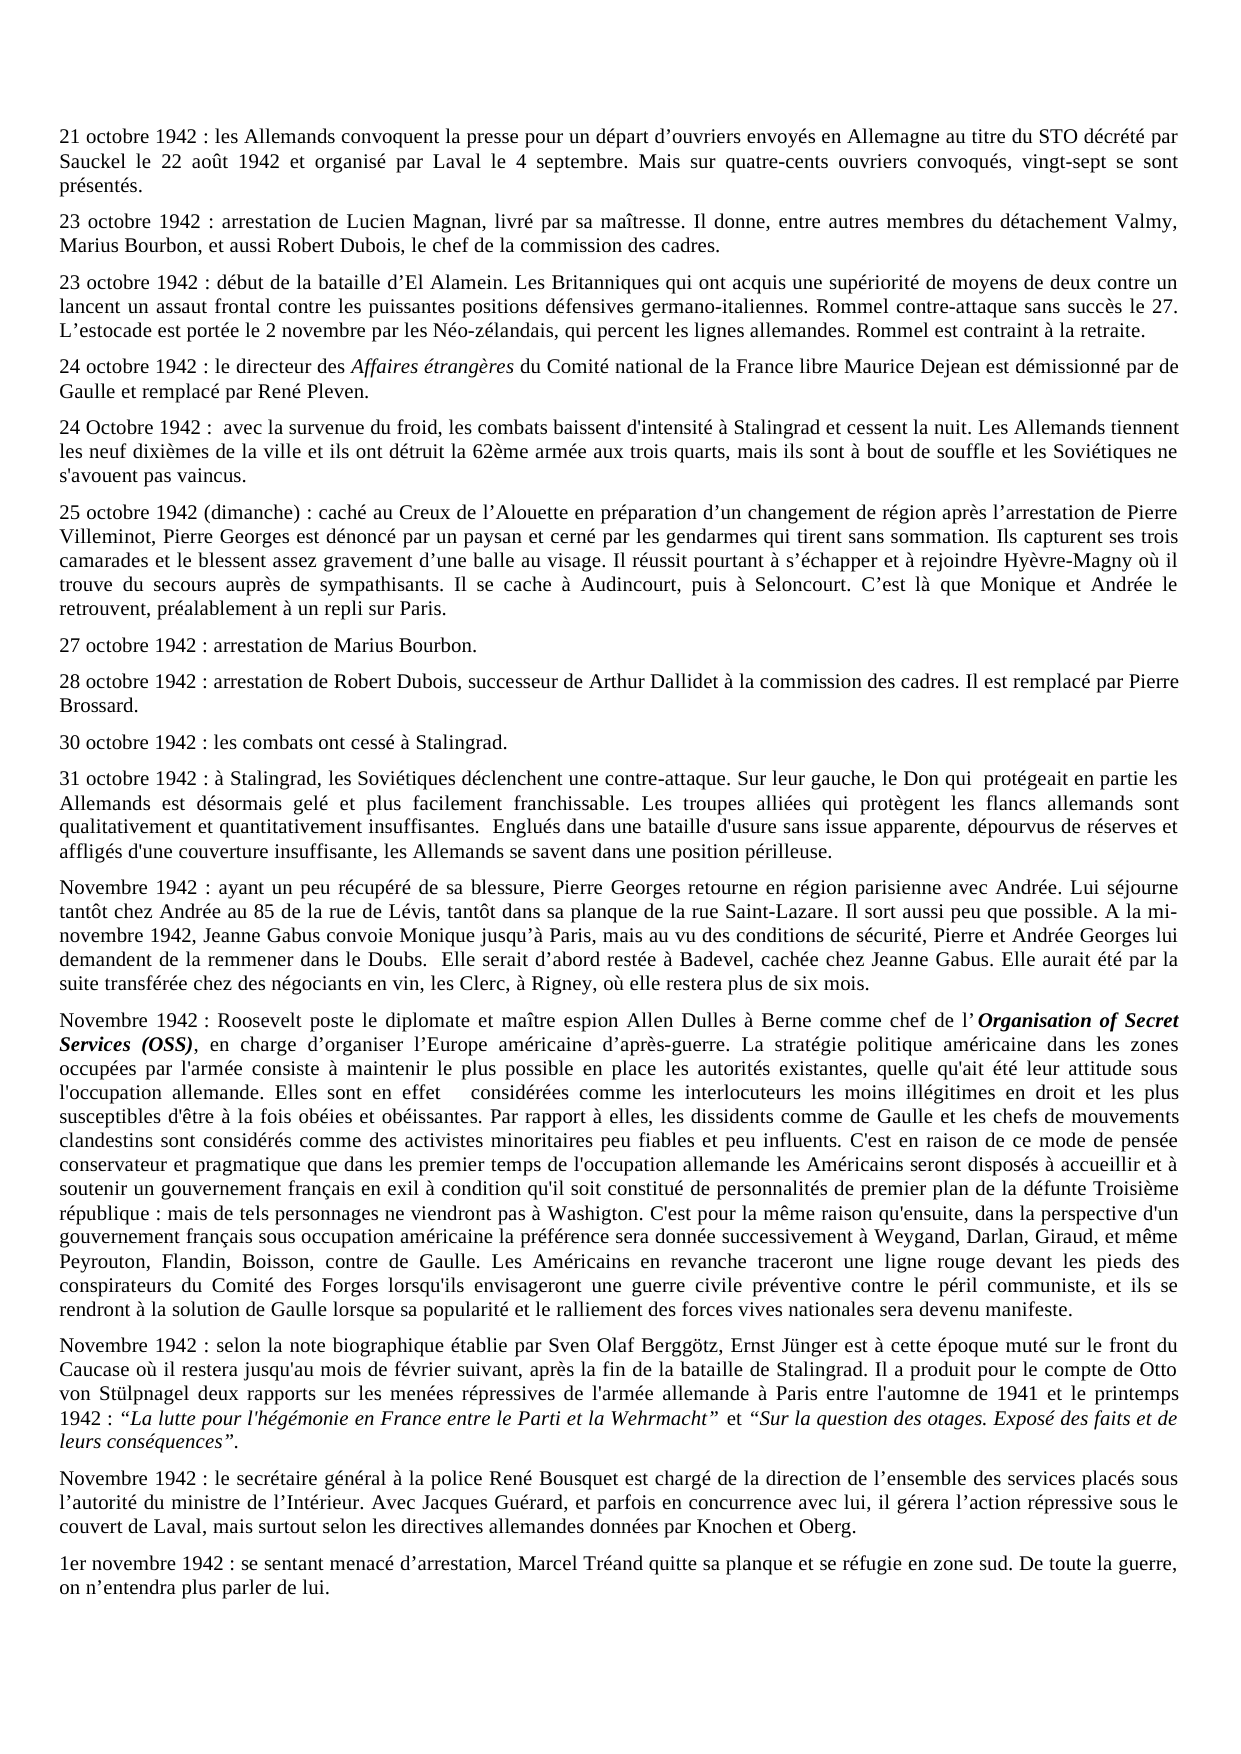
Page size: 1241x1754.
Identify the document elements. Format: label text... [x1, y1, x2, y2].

text Novembre 1942 : selon la note biographique établie par Sven Olaf Berggötz, Ernst Jünger est à cette époque muté sur le front du Caucase où il restera jusqu'au mois de février suivant, après la fin de la bataille de Stalingrad. Il a produit pour le compte de Otto von Stülpnagel deux rapports sur les menées répressives de l'armée allemande à Paris entre l'automne de 1941 et le printemps 1942 : “La lutte pour l'hégémonie en France entre le Parti et la Wehrmacht” et “Sur la question des otages. Exposé des faits et de leurs conséquences”. [59, 1333, 1181, 1453]
text 23 octobre 1942 : début de la bataille d’El Alamein. Les Britanniques qui ont acquis une supériorité de moyens de deux contre un lancent un assaut frontal contre les puissantes positions défensives germano-italiennes. Rommel contre-attaque sans succès le 27. L’estocade est portée le 2 novembre par les Néo-zélandais, qui percent les lignes allemandes. Rommel est contraint à la retraite. [59, 270, 1181, 342]
text 27 octobre 1942 : arrestation de Marius Bourbon. [59, 632, 1181, 657]
text Novembre 1942 : ayant un peu récupéré de sa blessure, Pierre Georges retourne en région parisienne avec Andrée. Lui séjourne tantôt chez Andrée au 85 de la rue de Lévis, tantôt dans sa planque de la rue Saint-Lazare. Il sort aussi peu que possible. A la mi-novembre 1942, Jeanne Gabus convoie Monique jusqu’à Paris, mais au vu des conditions de sécurité, Pierre et Andrée Georges lui demandent de la remmener dans le Doubs. Elle serait d’abord restée à Badevel, cachée chez Jeanne Gabus. Elle aurait été par la suite transférée chez des négociants en vin, les Clerc, à Rigney, où elle restera plus de six mois. [59, 875, 1181, 995]
text 21 octobre 1942 : les Allemands convoquent la presse pour un départ d’ouvriers envoyés en Allemagne au titre du STO décrété par Sauckel le 22 août 1942 et organisé par Laval le 4 septembre. Mais sur quatre-cents ouvriers convoqués, vingt-sept se sont présentés. [59, 124, 1181, 197]
text 1er novembre 1942 : se sentant menacé d’arrestation, Marcel Tréand quitte sa planque et se réfugie en zone sud. De toute la guerre, on n’entendra plus parler de lui. [59, 1551, 1181, 1599]
text 28 octobre 1942 : arrestation de Robert Dubois, successeur de Arthur Dallidet à la commission des cadres. Il est remplacé par Pierre Brossard. [59, 669, 1181, 717]
text Novembre 1942 : le secrétaire général à la police René Bousquet est chargé de la direction de l’ensemble des services placés sous l’autorité du ministre de l’Intérieur. Avec Jacques Guérard, et parfois en concurrence avec lui, il gérera l’action répressive sous le couvert de Laval, mais surtout selon les directives allemandes données par Knochen et Oberg. [59, 1466, 1181, 1538]
text 24 Octobre 1942 : avec la survenue du froid, les combats baissent d'intensité à Stalingrad et cessent la nuit. Les Allemands tiennent les neuf dixièmes de la ville et ils ont détruit la 62ème armée aux trois quarts, mais ils sont à bout de souffle et les Soviétiques ne s'avouent pas vaincus. [59, 415, 1181, 487]
text 23 octobre 1942 : arrestation de Lucien Magnan, livré par sa maîtresse. Il donne, entre autres membres du détachement Valmy, Marius Bourbon, et aussi Robert Dubois, le chef de la commission des cadres. [59, 209, 1181, 257]
text Novembre 1942 : Roosevelt poste le diplomate et maître espion Allen Dulles à Berne comme chef de l’Organisation of Secret Services (OSS), en charge d’organiser l’Europe américaine d’après-guerre. La stratégie politique américaine dans les zones occupées par l'armée consiste à maintenir le plus possible en place les autorités existantes, quelle qu'ait été leur attitude sous l'occupation allemande. Elles sont en effet considérées comme les interlocuteurs les moins illégitimes en droit et les plus susceptibles d'être à la fois obéies et obéissantes. Par rapport à elles, les dissidents comme de Gaulle et les chefs de mouvements clandestins sont considérés comme des activistes minoritaires peu fiables et peu influents. C'est en raison de ce mode de pensée conservateur et pragmatique que dans les premier temps de l'occupation allemande les Américains seront disposés à accueillir et à soutenir un gouvernement français en exil à condition qu'il soit constitué de personnalités de premier plan de la défunte Troisième république : mais de tels personnages ne viendront pas à Washigton. C'est pour la même raison qu'ensuite, dans la perspective d'un gouvernement français sous occupation américaine la préférence sera donnée successivement à Weygand, Darlan, Giraud, et même Peyrouton, Flandin, Boisson, contre de Gaulle. Les Américains en revanche traceront une ligne rouge devant les pieds des conspirateurs du Comité des Forges lorsqu'ils envisageront une guerre civile préventive contre le péril communiste, et ils se rendront à la solution de Gaulle lorsque sa popularité et le ralliement des forces vives nationales sera devenu manifeste. [59, 1008, 1181, 1321]
text 31 octobre 1942 : à Stalingrad, les Soviétiques déclenchent une contre-attaque. Sur leur gauche, le Don qui protégeait en partie les Allemands est désormais gelé et plus facilement franchissable. Les troupes alliées qui protègent les flancs allemands sont qualitativement et quantitativement insuffisantes. Englués dans une bataille d'usure sans issue apparente, dépourvus de réserves et affligés d'une couverture insuffisante, les Allemands se savent dans une position périlleuse. [59, 766, 1181, 862]
text 24 octobre 1942 : le directeur des Affaires étrangères du Comité national de la France libre Maurice Dejean est démissionné par de Gaulle et remplacé par René Pleven. [59, 354, 1181, 402]
text 30 octobre 1942 : les combats ont cessé à Stalingrad. [59, 730, 1181, 754]
text 25 octobre 1942 (dimanche) : caché au Creux de l’Alouette en préparation d’un changement de région après l’arrestation de Pierre Villeminot, Pierre Georges est dénoncé par un paysan et cerné par les gendarmes qui tirent sans sommation. Ils capturent ses trois camarades et le blessent assez gravement d’une balle au visage. Il réussit pourtant à s’échapper et à rejoindre Hyèvre-Magny où il trouve du secours auprès de sympathisants. Il se cache à Audincourt, puis à Seloncourt. C’est là que Monique et Andrée le retrouvent, préalablement à un repli sur Paris. [59, 500, 1181, 620]
